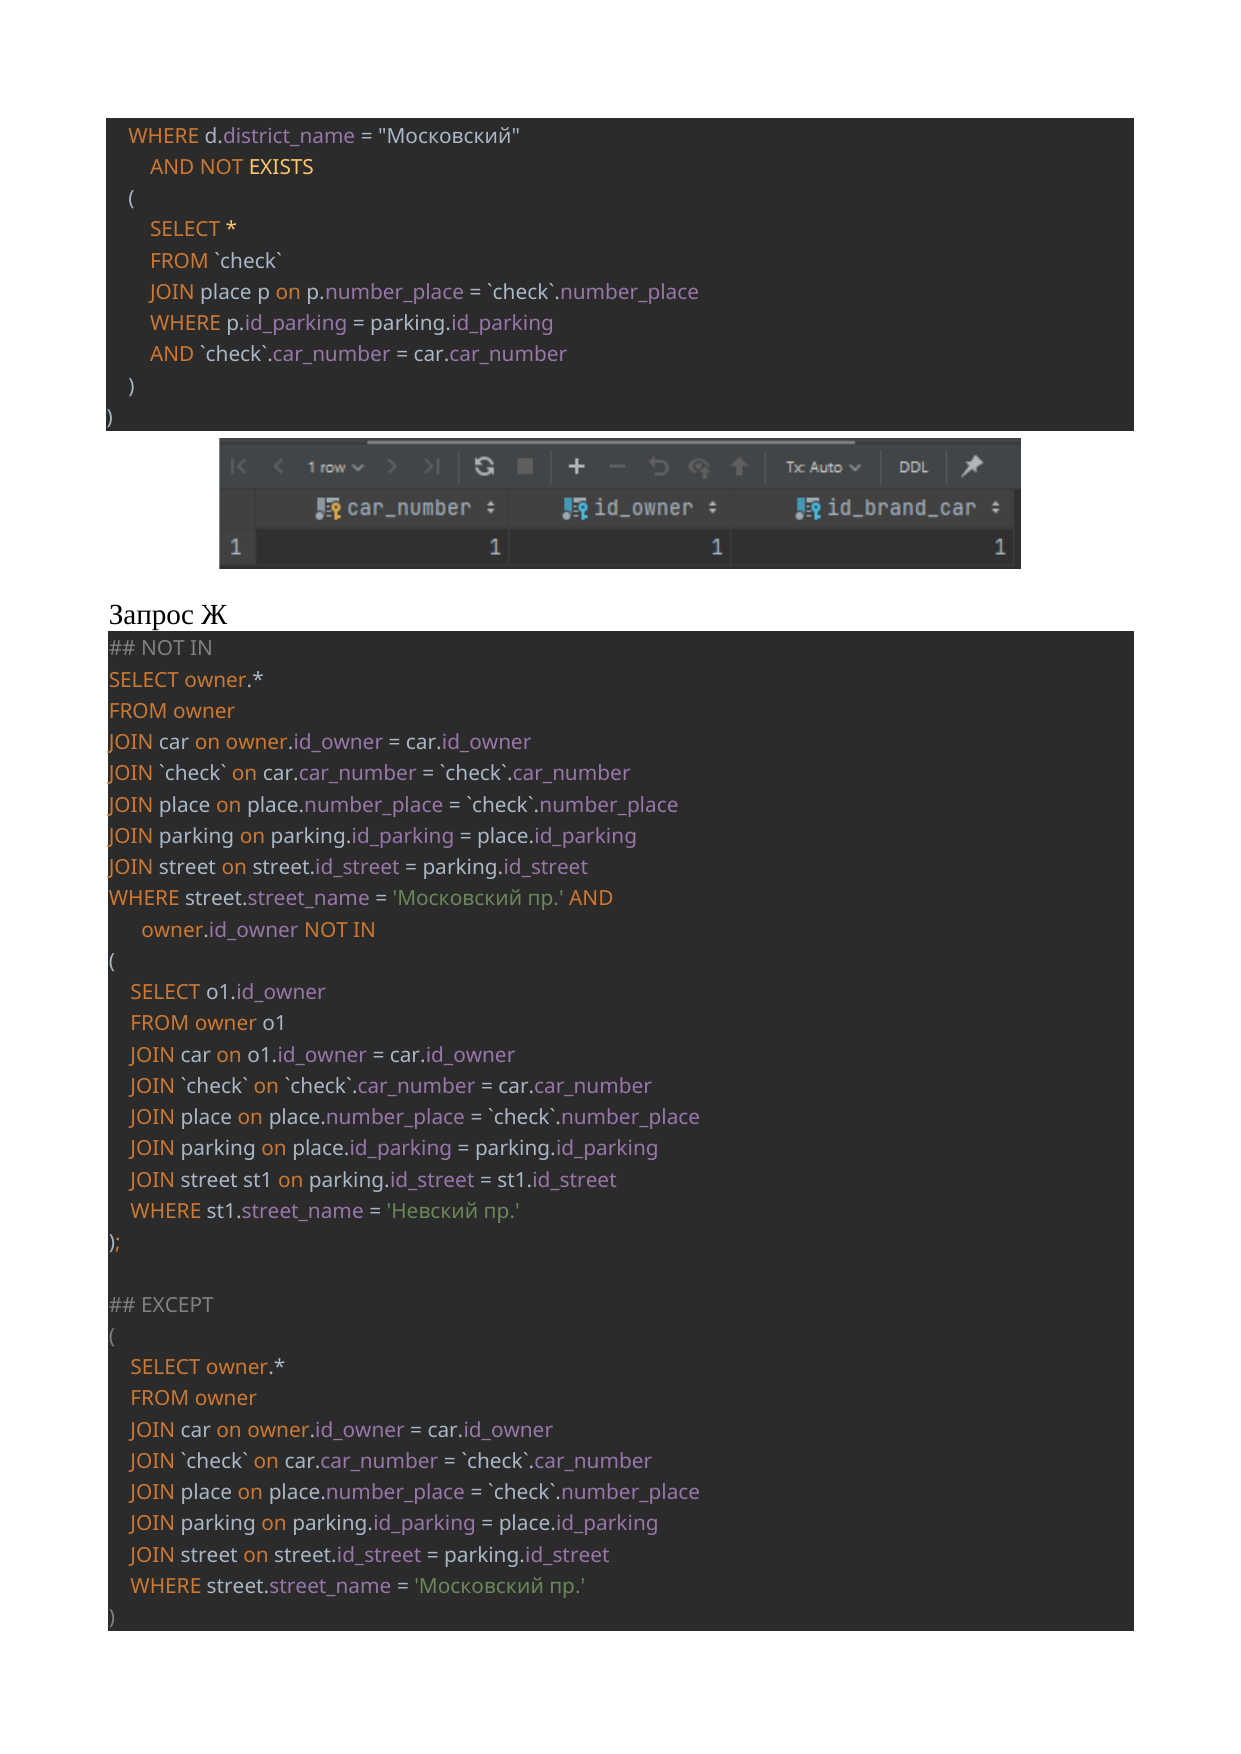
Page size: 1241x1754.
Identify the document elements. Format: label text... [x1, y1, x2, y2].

picture [219, 438, 1021, 569]
text WHERE d.district_name = "Московский" AND NOT EXISTS ( SELECT * FROM `check` JOIN place p on p.number_place = `check`.number_place WHERE p.id_parking = parking.id_parking AND `check`.car_number = car.car_number ) ) [106, 118, 1134, 431]
text ## NOT IN SELECT owner.* FROM owner JOIN car on owner.id_owner = car.id_owner JOIN `check` on car.car_number = `check`.car_number JOIN place on place.number_place = `check`.number_place JOIN parking on parking.id_parking = place.id_parking JOIN street on street.id_street = parking.id_street WHERE street.street_name = 'Московский пр.' AND owner.id_owner NOT IN ( SELECT o1.id_owner FROM owner o1 JOIN car on o1.id_owner = car.id_owner JOIN `check` on `check`.car_number = car.car_number JOIN place on place.number_place = `check`.number_place JOIN parking on place.id_parking = parking.id_parking JOIN street st1 on parking.id_street = st1.id_street WHERE st1.street_name = 'Невский пр.' ); ## EXCEPT ( SELECT owner.* FROM owner JOIN car on owner.id_owner = car.id_owner JOIN `check` on car.car_number = `check`.car_number JOIN place on place.number_place = `check`.number_place JOIN parking on parking.id_parking = place.id_parking JOIN street on street.id_street = parking.id_street WHERE street.street_name = 'Московский пр.' ) [108, 631, 1134, 1631]
text Запрос Ж [108, 599, 1134, 631]
